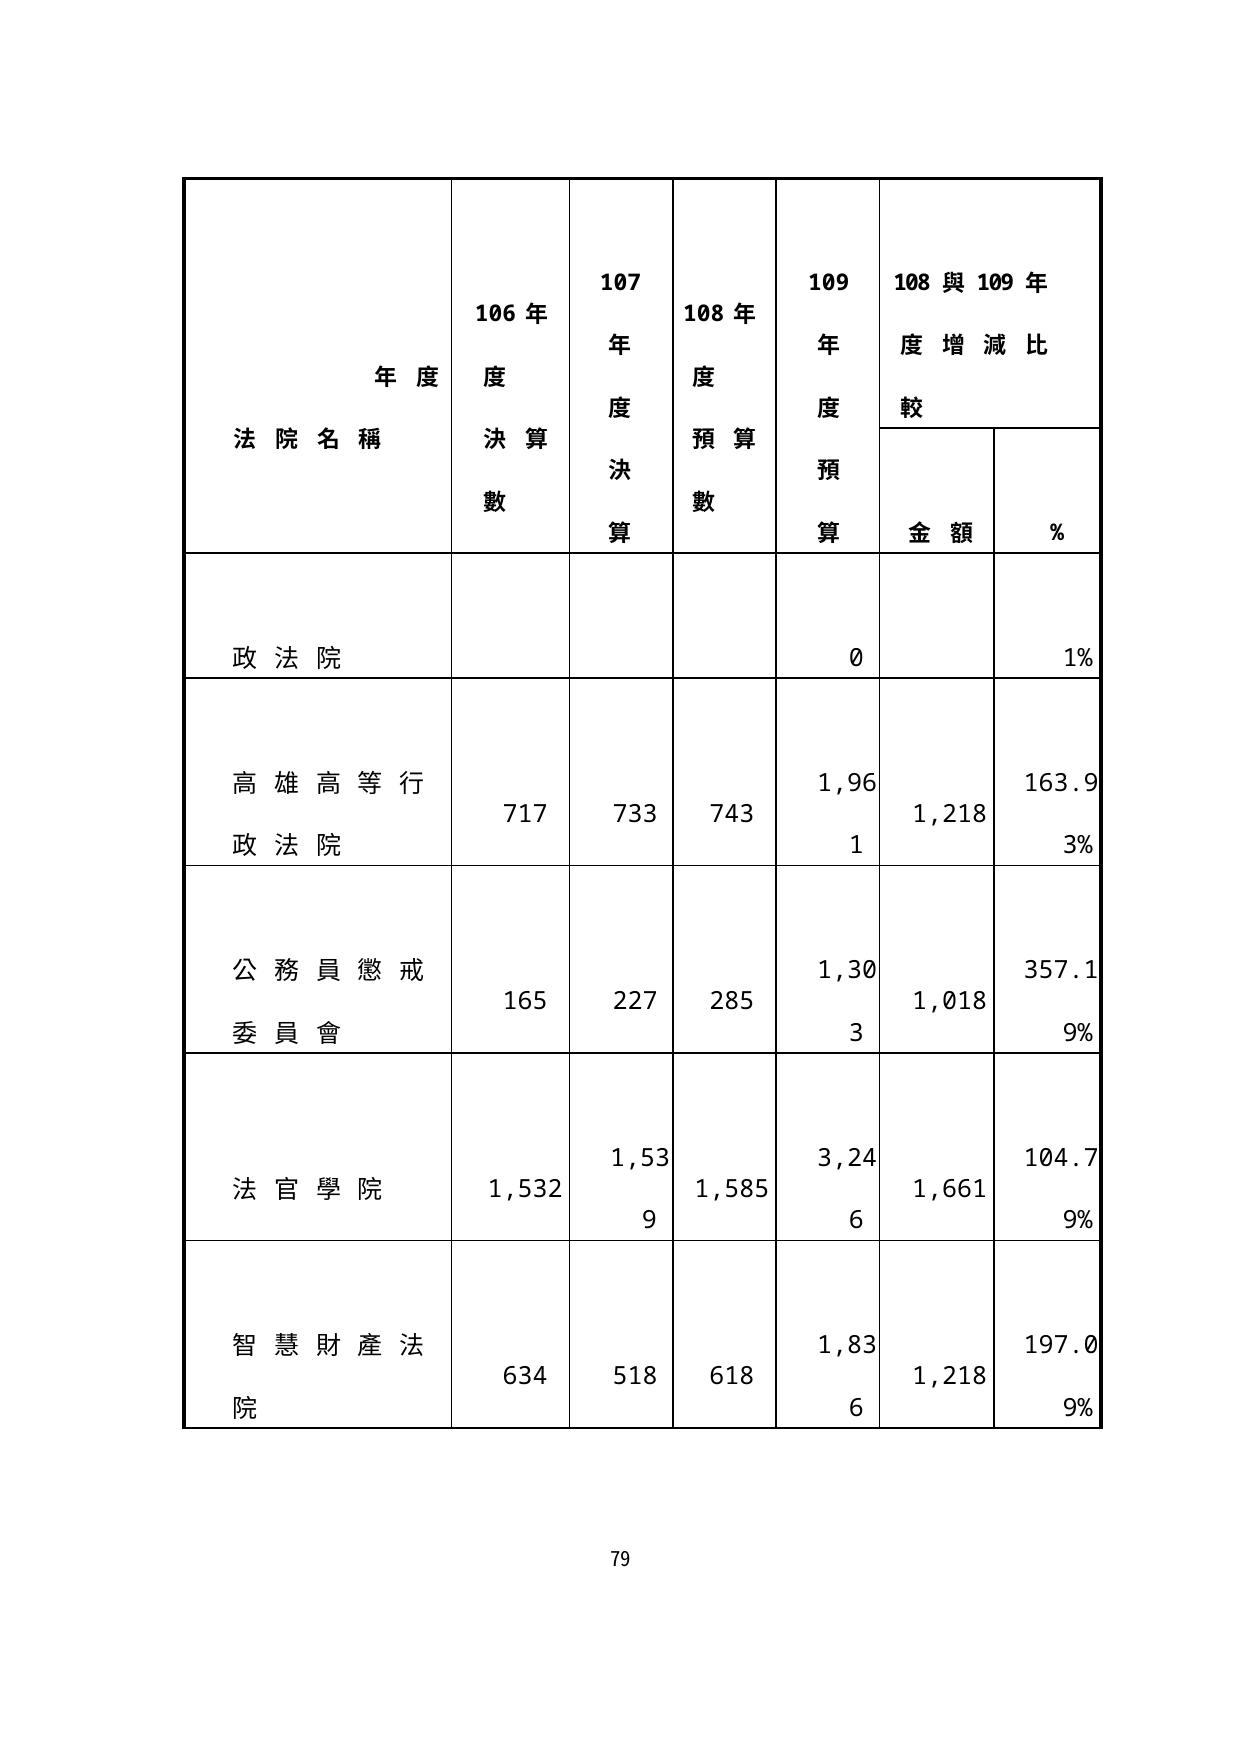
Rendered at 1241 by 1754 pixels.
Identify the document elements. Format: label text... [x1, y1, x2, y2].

table_cell 1,836 [777, 1241, 879, 1427]
table_cell 0 [777, 554, 879, 677]
table_cell 357.19% [995, 866, 1099, 1052]
table_cell 618 [674, 1241, 775, 1427]
table_cell 197.09% [995, 1241, 1099, 1427]
table_cell [880, 554, 993, 677]
table_cell 104.79% [995, 1054, 1099, 1240]
table_cell 1,018 [880, 866, 993, 1052]
table_cell 743 [674, 679, 775, 865]
table_cell 1,218 [880, 1241, 993, 1427]
table_cell 金額 [880, 429, 993, 552]
table_header 108與109年度增減比較 [880, 180, 1099, 427]
table_cell 1,585 [674, 1054, 775, 1240]
table_cell 政法院 [186, 554, 451, 677]
table_header 107年度 決算數 [570, 180, 672, 552]
table_header 106年度 決算數 [452, 180, 569, 552]
table_cell 733 [570, 679, 672, 865]
table_cell 法官學院 [186, 1054, 451, 1240]
table_cell 1,661 [880, 1054, 993, 1240]
table_cell 智慧財產法院 [186, 1241, 451, 1427]
table_header 年度 法院名稱 [186, 180, 451, 552]
table_cell 165 [452, 866, 569, 1052]
table_cell 高雄高等行政法院 [186, 679, 451, 865]
table_cell 717 [452, 679, 569, 865]
table_cell 227 [570, 866, 672, 1052]
table_cell 1,961 [777, 679, 879, 865]
table_cell 518 [570, 1241, 672, 1427]
table_header 108年度 預算數 [674, 180, 775, 552]
table_cell [452, 554, 569, 677]
table_cell 1,532 [452, 1054, 569, 1240]
table_cell 285 [674, 866, 775, 1052]
table_cell 1,539 [570, 1054, 672, 1240]
table_header 109年度 預算案數 [777, 180, 879, 552]
table_cell 163.93% [995, 679, 1099, 865]
table_cell 1,303 [777, 866, 879, 1052]
table_cell % [995, 429, 1099, 552]
table_cell [674, 554, 775, 677]
table_cell 3,246 [777, 1054, 879, 1240]
table_cell 1,218 [880, 679, 993, 865]
table_cell 634 [452, 1241, 569, 1427]
table_cell 公務員懲戒委員會 [186, 866, 451, 1052]
table_cell [570, 554, 672, 677]
table_cell 1% [995, 554, 1099, 677]
